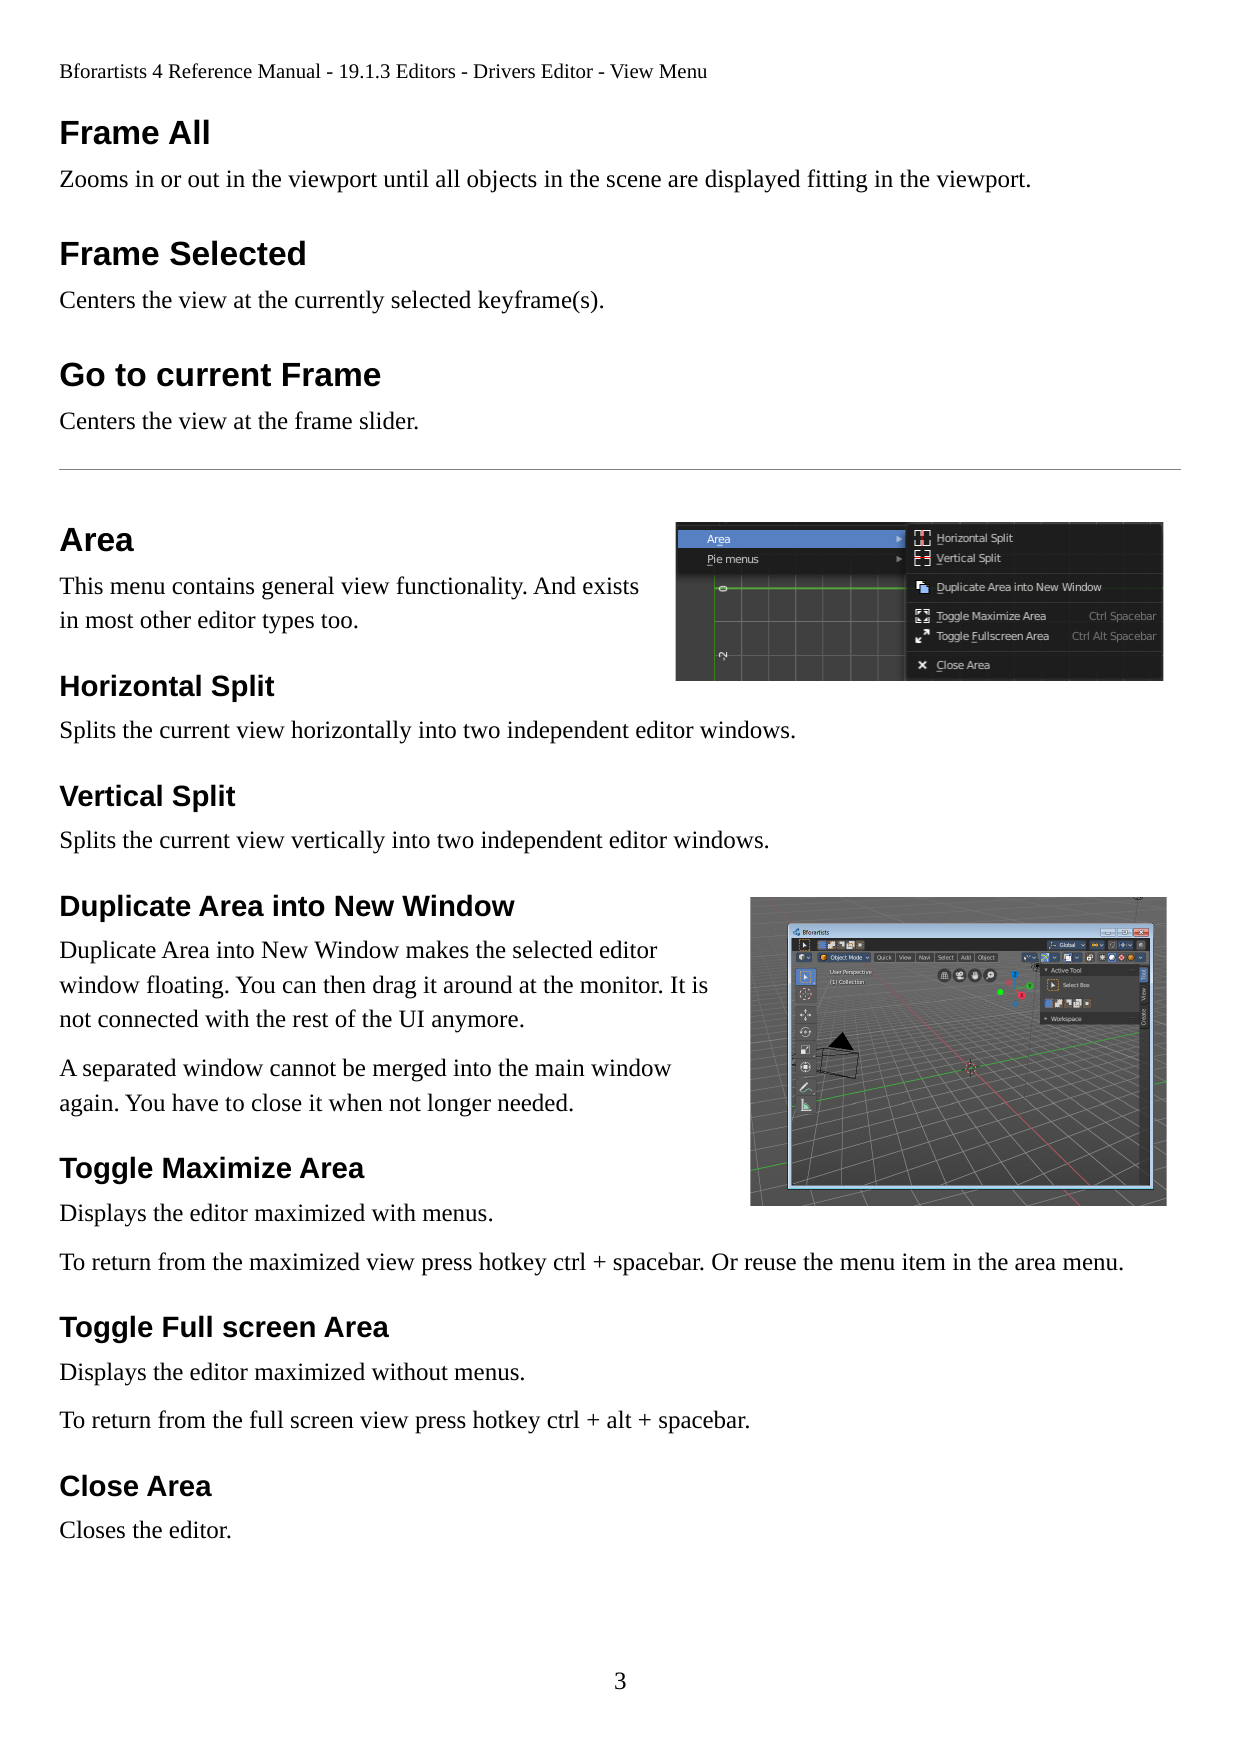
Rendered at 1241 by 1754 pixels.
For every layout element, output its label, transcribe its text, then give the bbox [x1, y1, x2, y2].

text Centers the view at the frame slider. [59, 406, 1181, 434]
subtitle Horizontal Split [59, 669, 1181, 703]
text Centers the view at the currently selected keyframe(s). [59, 285, 1181, 313]
picture [675, 522, 1164, 681]
text Closes the editor. [59, 1516, 1181, 1544]
subtitle Area [59, 520, 1181, 558]
subtitle Close Area [59, 1469, 1181, 1503]
text Displays the editor maximized without menus. [59, 1357, 1181, 1385]
subtitle Go to current Frame [59, 355, 1181, 393]
text Displays the editor maximized with menus. [59, 1198, 1181, 1226]
subtitle Duplicate Area into New Window [59, 889, 1181, 923]
text Duplicate Area into New Window makes the selected editor window floating. You can then drag it around at the monitor. It is not connected with the rest of the UI anymore. [59, 935, 750, 1033]
subtitle Vertical Split [59, 779, 1181, 813]
subtitle Frame All [59, 113, 1181, 151]
subtitle Frame Selected [59, 234, 1181, 272]
text To return from the maximized view press hotkey ctrl + spacebar. Or reuse the menu item in the area menu. [59, 1247, 1181, 1275]
text Splits the current view horizontally into two independent editor windows. [59, 715, 1181, 744]
text Zooms in or out in the viewport until all objects in the scene are displayed fitting in the viewport. [59, 164, 1181, 192]
text A separated window cannot be merged into the main window again. You have to close it when not longer needed. [59, 1053, 750, 1116]
text To return from the full screen view press hotkey ctrl + alt + spacebar. [59, 1406, 1181, 1434]
subtitle Toggle Full screen Area [59, 1310, 1181, 1344]
text This menu contains general view functionality. And exists in most other editor types too. [59, 571, 675, 634]
picture [750, 897, 1167, 1206]
subtitle Toggle Maximize Area [59, 1151, 750, 1185]
text Splits the current view vertically into two independent editor windows. [59, 825, 1181, 854]
subtitle [1167, 1151, 1181, 1185]
